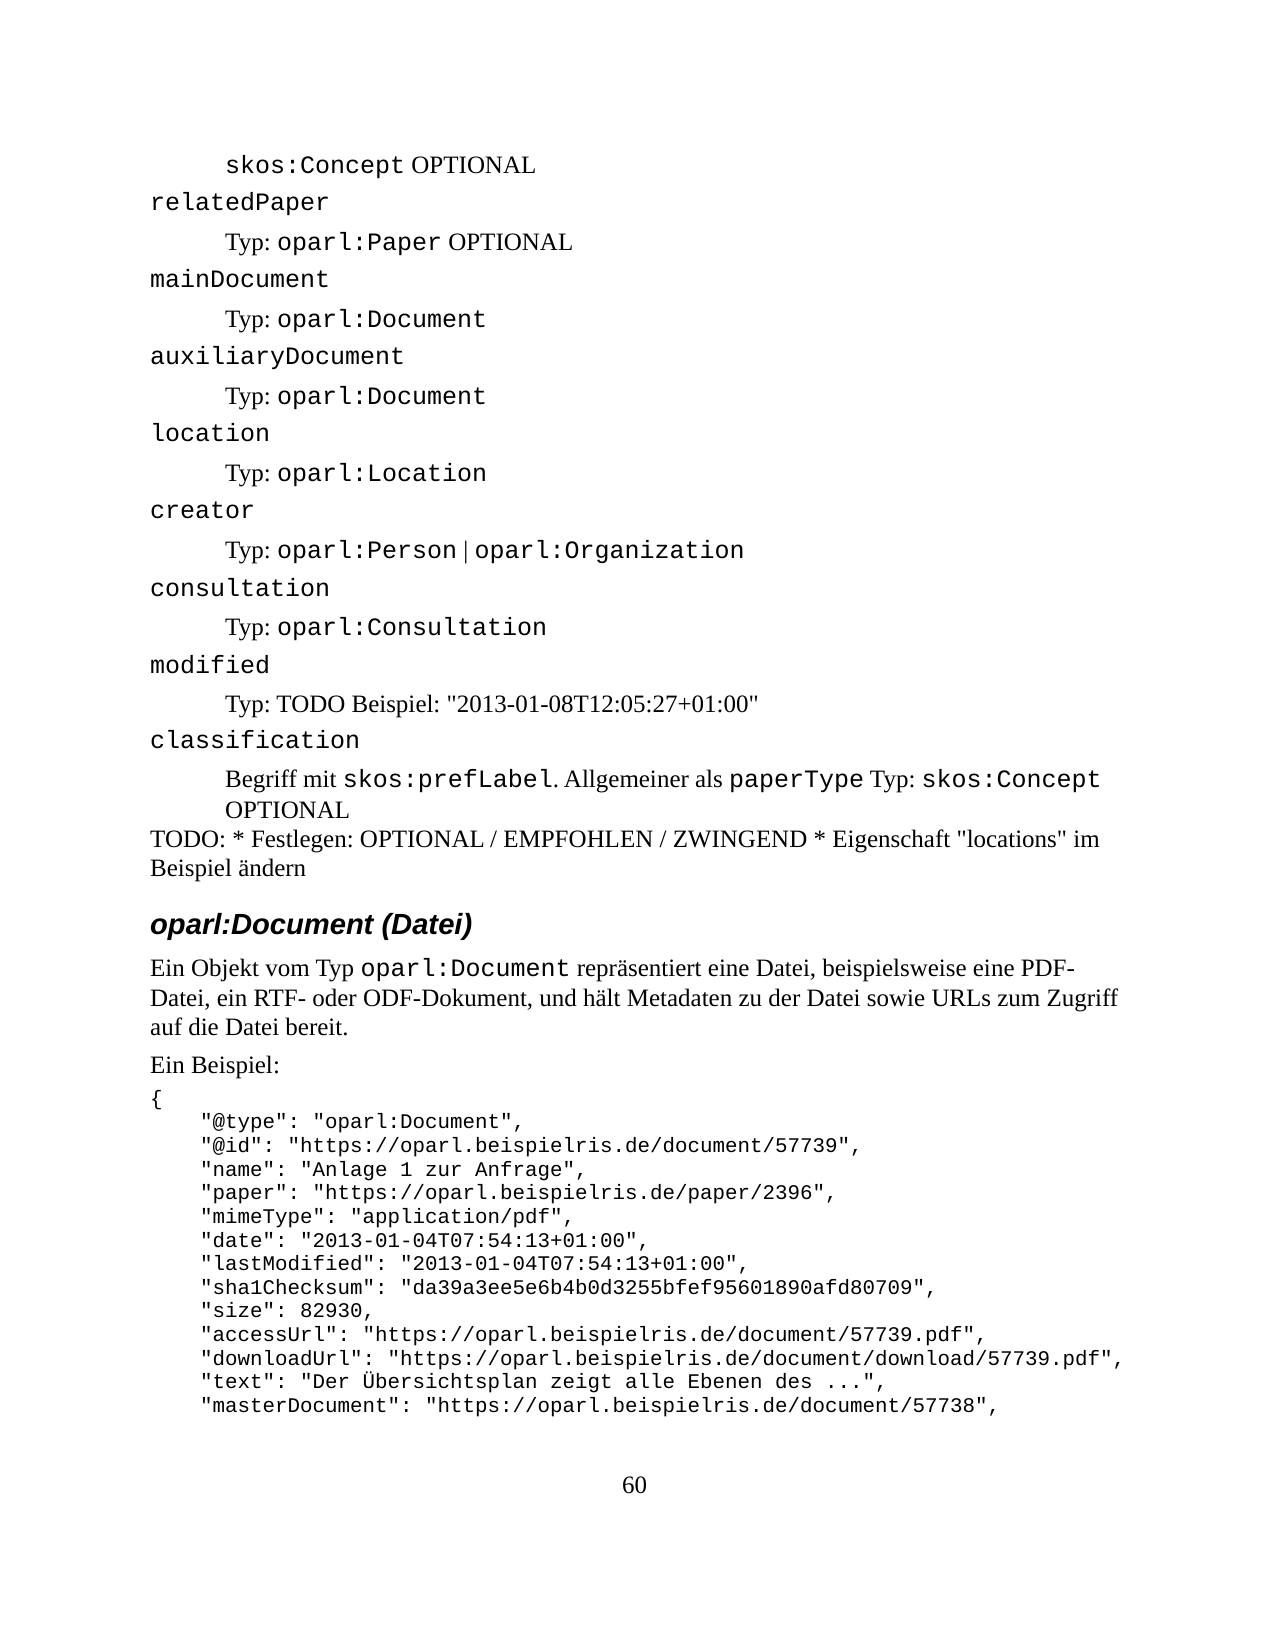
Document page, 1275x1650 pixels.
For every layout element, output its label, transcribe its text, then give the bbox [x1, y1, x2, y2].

text modified [150, 652, 1125, 681]
text "sha1Checksum": "da39a3ee5e6b4b0d3255bfef95601890afd80709", [150, 1277, 1125, 1301]
text Typ: oparl:Person | oparl:Organization [225, 535, 1125, 566]
text "@id": "https://oparl.beispielris.de/document/57739", [150, 1135, 1125, 1159]
text Typ: oparl:Document [225, 304, 1125, 335]
text "text": "Der Übersichtsplan zeigt alle Ebenen des ...", [150, 1371, 1125, 1395]
text Typ: oparl:Document [225, 381, 1125, 412]
text Begriff mit skos:prefLabel. Allgemeiner als paperType Typ: skos:Concept OPTIONAL [225, 764, 1125, 824]
text mainDocument [150, 267, 1125, 295]
text Typ: TODO Beispiel: "2013-01-08T12:05:27+01:00" [225, 689, 1125, 718]
text "@type": "oparl:Document", [150, 1111, 1125, 1135]
text "masterDocument": "https://oparl.beispielris.de/document/57738", [150, 1395, 1125, 1419]
text "lastModified": "2013-01-04T07:54:13+01:00", [150, 1253, 1125, 1277]
text "mimeType": "application/pdf", [150, 1206, 1125, 1229]
text "date": "2013-01-04T07:54:13+01:00", [150, 1229, 1125, 1253]
text TODO: * Festlegen: OPTIONAL / EMPFOHLEN / ZWINGEND * Eigenschaft "locations" im Beispiel ändern [150, 824, 1125, 882]
text Ein Beispiel: [150, 1050, 1125, 1079]
text Typ: oparl:Consultation [225, 612, 1125, 643]
text Ein Objekt vom Typ oparl:Document repräsentiert eine Datei, beispielsweise eine PDF-Datei, ein RTF- oder ODF-Dokument, und hält Metadaten zu der Datei sowie URLs zum Zugriff auf die Datei bereit. [150, 953, 1125, 1041]
text consultation [150, 575, 1125, 603]
text auxiliaryDocument [150, 344, 1125, 372]
text classification [150, 727, 1125, 756]
text creator [150, 498, 1125, 526]
text "accessUrl": "https://oparl.beispielris.de/document/57739.pdf", [150, 1324, 1125, 1348]
text Typ: oparl:Location [225, 458, 1125, 489]
text "name": "Anlage 1 zur Anfrage", [150, 1159, 1125, 1182]
subtitle oparl:Document (Datei) [150, 907, 1125, 940]
text relatedPaper [150, 190, 1125, 218]
text "size": 82930, [150, 1301, 1125, 1324]
text "downloadUrl": "https://oparl.beispielris.de/document/download/57739.pdf", [150, 1348, 1125, 1371]
text { [150, 1088, 1125, 1111]
text skos:Concept OPTIONAL [225, 150, 1125, 181]
text Typ: oparl:Paper OPTIONAL [225, 227, 1125, 258]
text location [150, 421, 1125, 449]
text "paper": "https://oparl.beispielris.de/paper/2396", [150, 1182, 1125, 1206]
